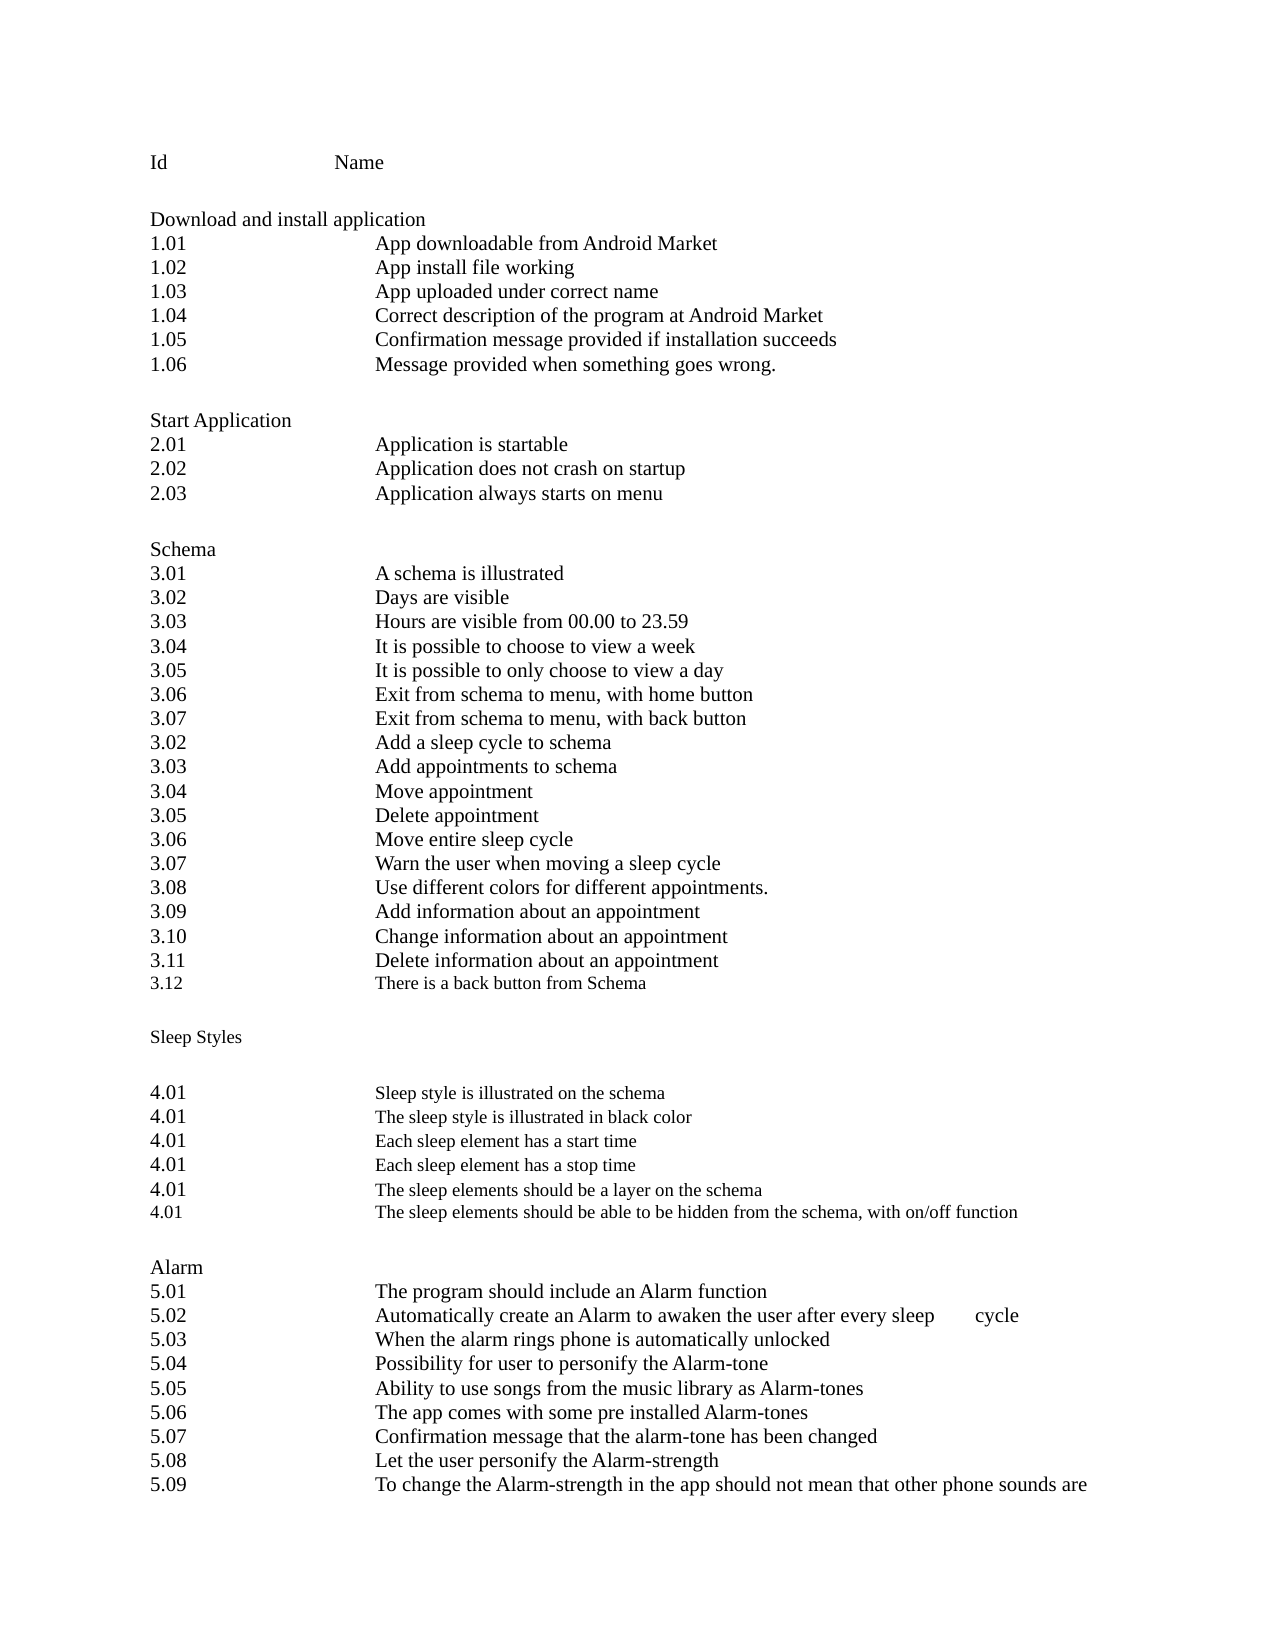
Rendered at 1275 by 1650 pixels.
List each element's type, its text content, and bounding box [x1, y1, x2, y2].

text Id Name Download and install application 1.01 App downloadable from Android Market 1.02 App install file working 1.03 App uploaded under correct name 1.04 Correct description of the program at Android Market 1.05 Confirmation message provided if installation succeeds 1.06 Message provided when something goes wrong. Start Application 2.01 Application is startable 2.02 Application does not crash on startup 2.03 Application always starts on menu Schema 3.01 A schema is illustrated 3.02 Days are visible 3.03 Hours are visible from 00.00 to 23.59 3.04 It is possible to choose to view a week 3.05 It is possible to only choose to view a day 3.06 Exit from schema to menu, with home button 3.07 Exit from schema to menu, with back button 3.02 Add a sleep cycle to schema 3.03 Add appointments to schema 3.04 Move appointment 3.05 Delete appointment 3.06 Move entire sleep cycle 3.07 Warn the user when moving a sleep cycle 3.08 Use different colors for different appointments. 3.09 Add information about an appointment 3.10 Change information about an appointment 3.11 Delete information about an appointment 3.12 There is a back button from Schema Sleep Styles 4.01 Sleep style is illustrated on the schema 4.01 The sleep style is illustrated in black color 4.01 Each sleep element has a start time 4.01 Each sleep element has a stop time 4.01 The sleep elements should be a layer on the schema 4.01 The sleep elements should be able to be hidden from the schema, with on/off function Alarm 5.01 The program should include an Alarm function 5.02 Automatically create an Alarm to awaken the user after every sleep cycle 5.03 When the alarm rings phone is automatically unlocked 5.04 Possibility for user to personify the Alarm-tone 5.05 Ability to use songs from the music library as Alarm-tones 5.06 The app comes with some pre installed Alarm-tones 5.07 Confirmation message that the alarm-tone has been changed 5.08 Let the user personify the Alarm-strength 5.09 To change the Alarm-strength in the app should not mean that other phone sounds are [150, 150, 1125, 1496]
